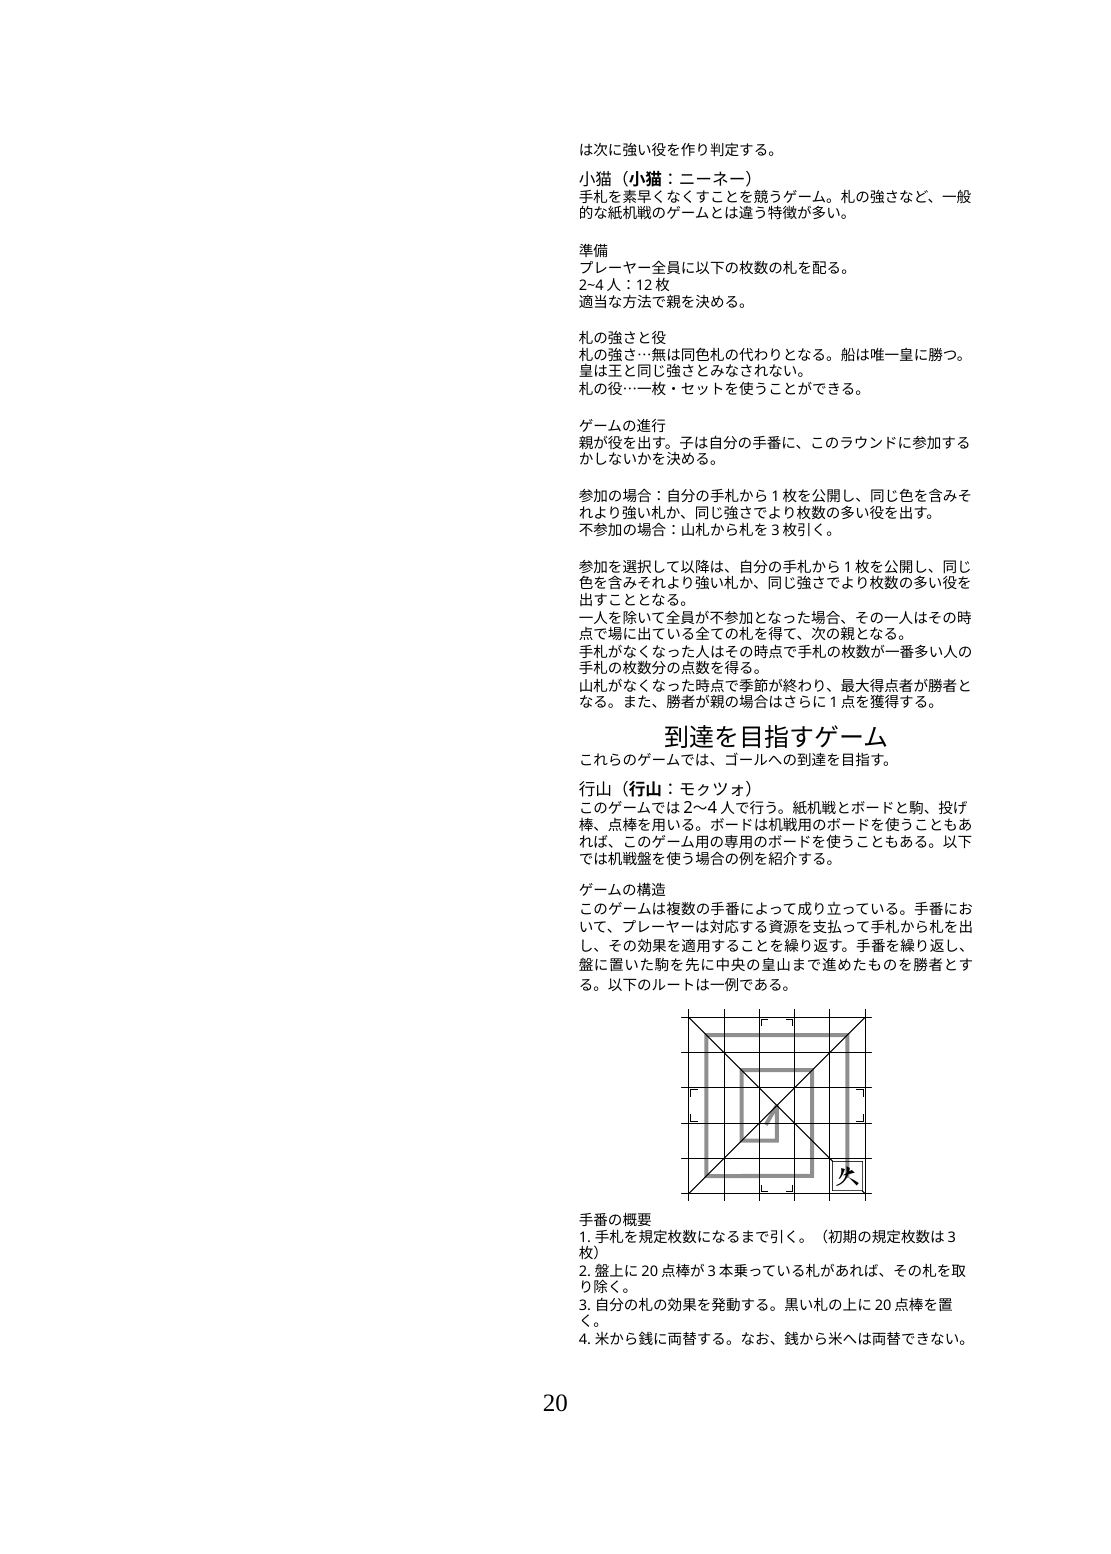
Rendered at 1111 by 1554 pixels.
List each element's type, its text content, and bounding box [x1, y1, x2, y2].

table_cell [136, 136, 548, 164]
table_cell [549, 775, 572, 874]
table_cell 手番の概要 1. 手札を規定枚数になるまで引く。（初期の規定枚数は3枚） 2. 盤上に20点棒が3本乗っている札があれば、その札を取り除く。 3. 自分の札の効果を発動する。黒い札の上に20点棒を置く。 4. 米から銭に両替する。なお、銭から米へは両替できない。 [573, 1207, 980, 1353]
table_cell [549, 164, 572, 717]
table_cell ゲームの構造 このゲームは複数の手番によって成り立っている。手番において、プレーヤーは対応する資源を支払って手札から札を出し、その効果を適用することを繰り返す。手番を繰り返し、盤に置いた駒を先に中央の皇山まで進めたものを勝者とする。以下のルートは一例である。 [573, 874, 980, 1000]
table_cell 到達を目指すゲーム これらのゲームでは、ゴールへの到達を目指す。 [573, 717, 980, 774]
table_cell [136, 1207, 548, 1353]
table_cell [549, 136, 572, 164]
table_cell [136, 1000, 548, 1207]
table_cell [549, 874, 572, 1000]
table_cell [549, 1207, 572, 1353]
table_cell 行山（行山：モㇰツォ） このゲームでは2～4人で行う。紙机戦とボードと駒、投げ棒、点棒を用いる。ボードは机戦用のボードを使うこともあれば、このゲーム用の専用のボードを使うこともある。以下では机戦盤を使う場合の例を紹介する。 [573, 775, 980, 874]
table_cell [136, 874, 548, 1000]
table_cell [136, 717, 548, 774]
table_cell [136, 164, 548, 717]
table_cell [573, 1000, 980, 1207]
table_cell [136, 775, 548, 874]
table_cell [549, 717, 572, 774]
table_cell [549, 1000, 572, 1207]
table_cell 小猫（小猫：ニーネー） 手札を素早くなくすことを競うゲーム。札の強さなど、一般的な紙机戦のゲームとは違う特徴が多い。 準備 プレーヤー全員に以下の枚数の札を配る。 2~4人：12枚 適当な方法で親を決める。 札の強さと役 札の強さ…無は同色札の代わりとなる。船は唯一皇に勝つ。皇は王と同じ強さとみなされない。 札の役…一枚・セットを使うことができる。 ゲームの進行 親が役を出す。子は自分の手番に、このラウンドに参加するかしないかを決める。 参加の場合：自分の手札から1枚を公開し、同じ色を含みそれより強い札か、同じ強さでより枚数の多い役を出す。 不参加の場合：山札から札を3枚引く。 参加を選択して以降は、自分の手札から1枚を公開し、同じ色を含みそれより強い札か、同じ強さでより枚数の多い役を出すこととなる。 一人を除いて全員が不参加となった場合、その一人はその時点で場に出ている全ての札を得て、次の親となる。 手札がなくなった人はその時点で手札の枚数が一番多い人の手札の枚数分の点数を得る。 山札がなくなった時点で季節が終わり、最大得点者が勝者となる。また、勝者が親の場合はさらに1点を獲得する。 [573, 164, 980, 717]
table_cell は次に強い役を作り判定する。 [573, 136, 980, 164]
